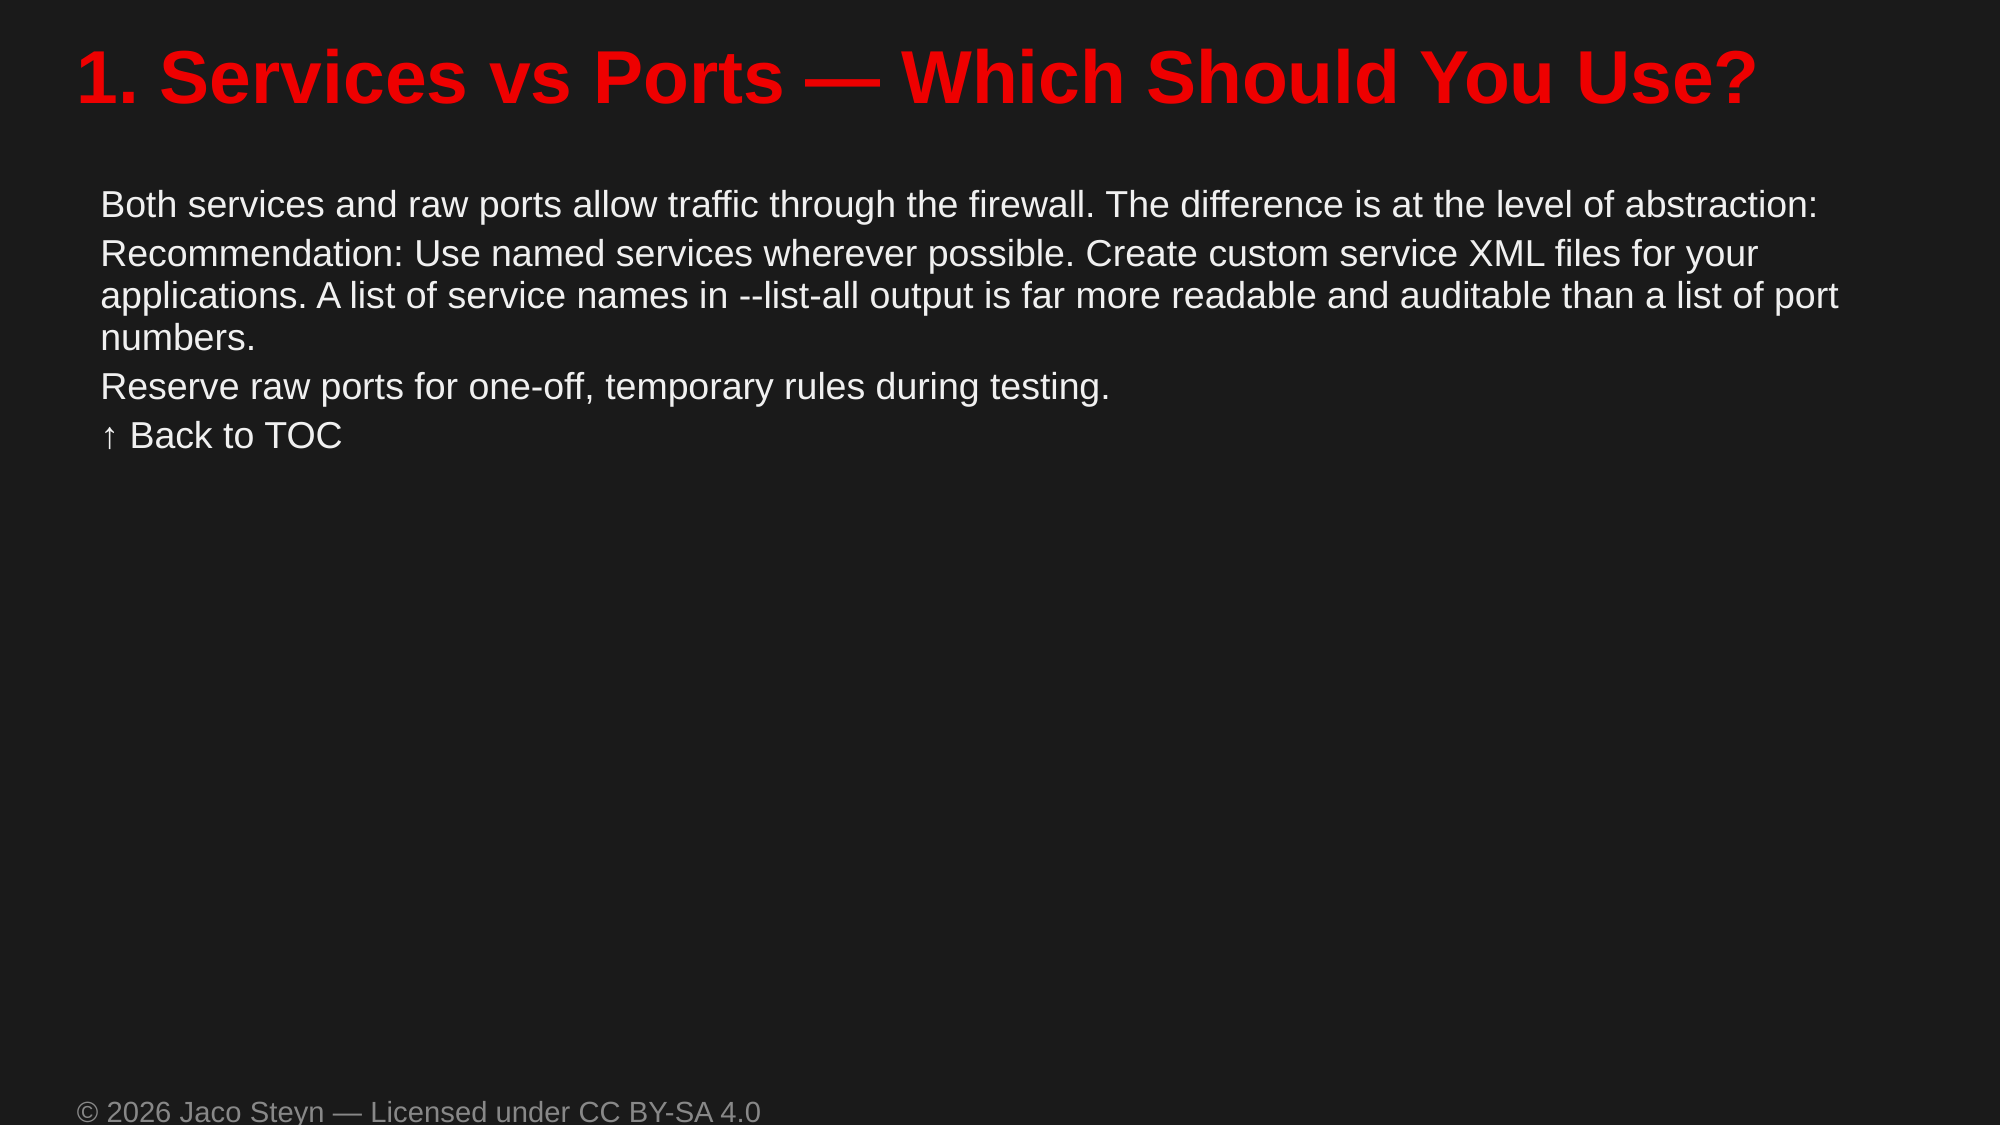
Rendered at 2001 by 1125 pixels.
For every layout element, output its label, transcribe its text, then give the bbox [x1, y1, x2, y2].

text_box Both services and raw ports allow traffic through the firewall. The difference is at the level of abstraction: Recommendation: Use named services wherever possible. Create custom service XML files for your applications. A list of service names in --list-all output is far more readable and auditable than a list of port numbers. Reserve raw ports for one-off, temporary rules during testing. ↑ Back to TOC [59, 171, 1942, 1083]
text_box © 2026 Jaco Steyn — Licensed under CC BY-SA 4.0 [59, 1083, 1942, 1120]
text_box 1. Services vs Ports — Which Should You Use? [59, 23, 1942, 154]
